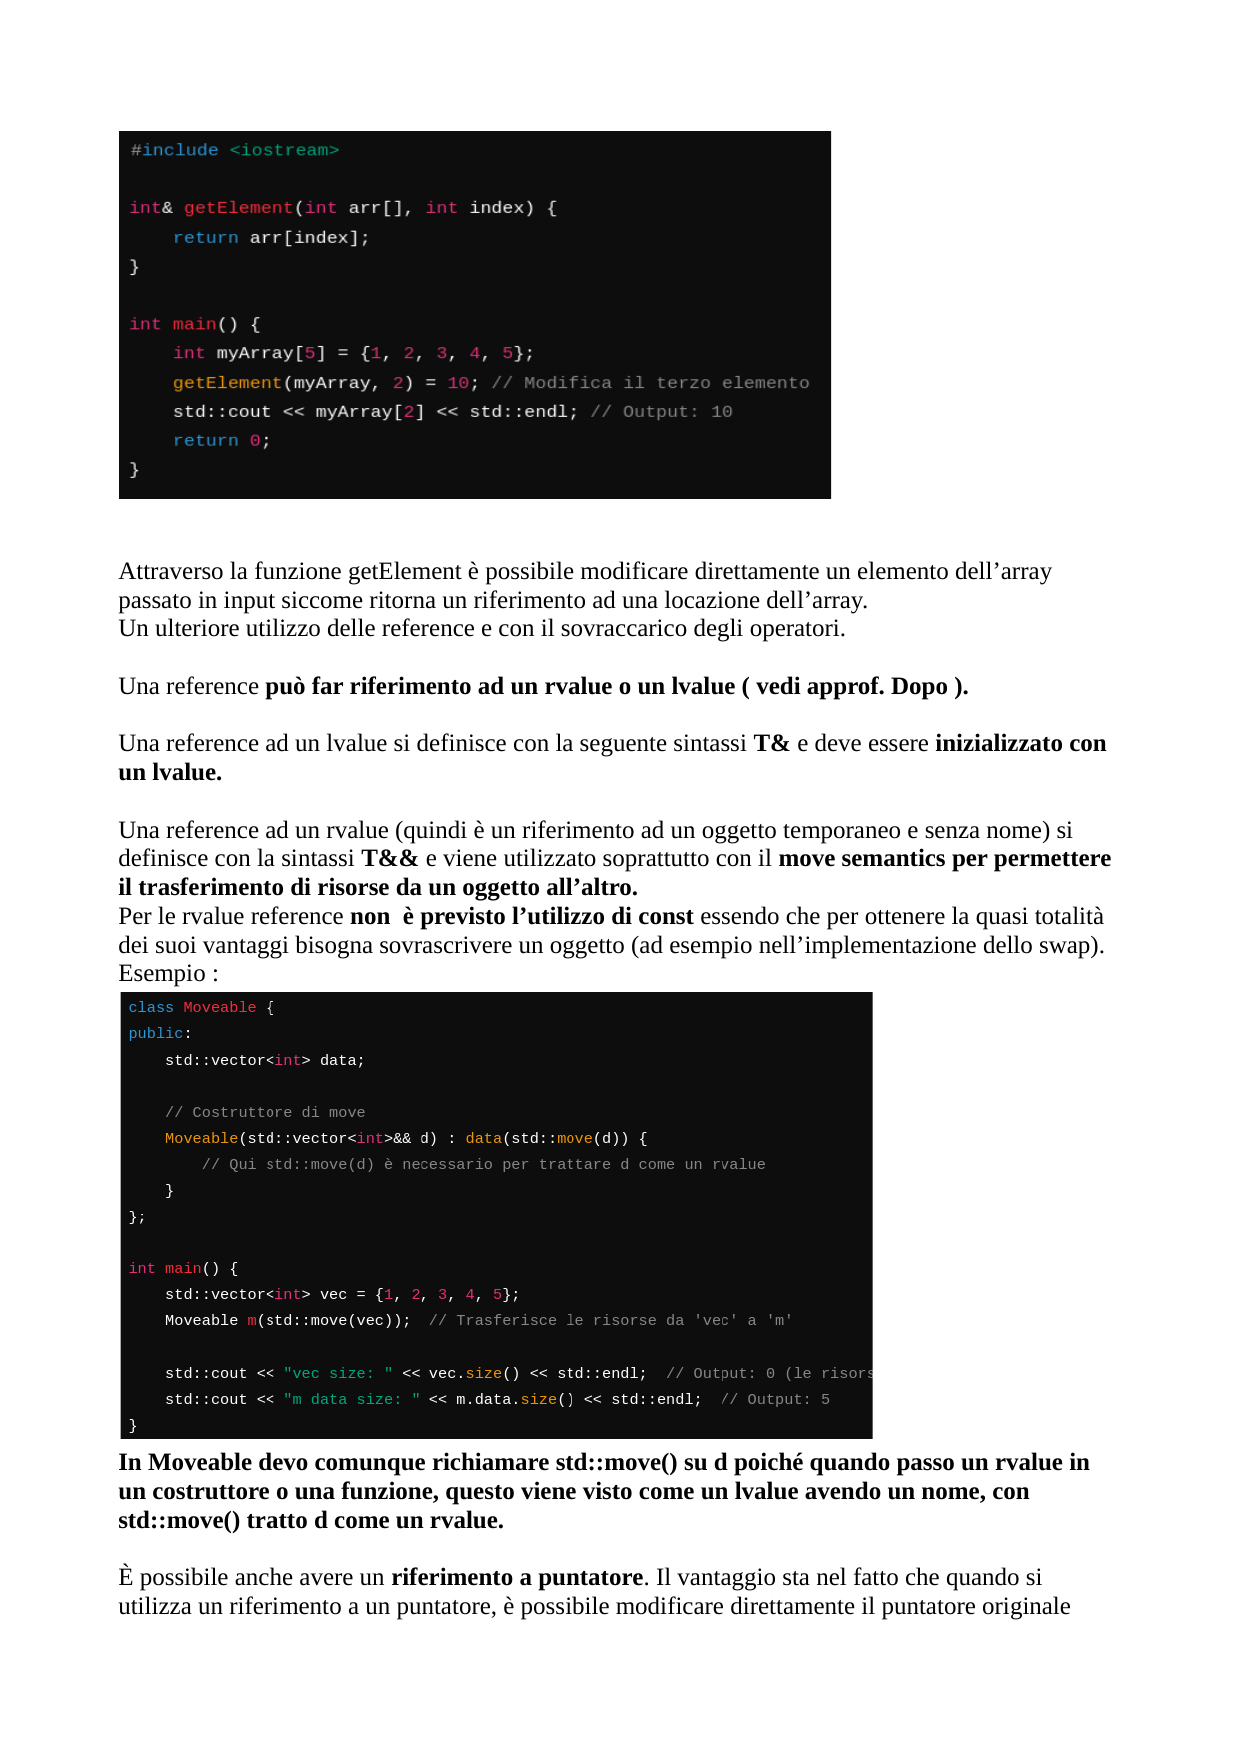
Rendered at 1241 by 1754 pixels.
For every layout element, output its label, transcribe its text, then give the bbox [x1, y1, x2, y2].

text Esempio : [118, 958, 1122, 987]
picture [119, 131, 832, 499]
text In Moveable devo comunque richiamare std::move() su d poiché quando passo un rvalue in un costruttore o una funzione, questo viene visto come un lvalue avendo un nome, con std::move() tratto d come un rvalue. [118, 1447, 1122, 1533]
text È possibile anche avere un riferimento a puntatore. Il vantaggio sta nel fatto che quando si utilizza un riferimento a un puntatore, è possibile modificare direttamente il puntatore originale [118, 1562, 1122, 1620]
text Una reference può far riferimento ad un rvalue o un lvalue ( vedi approf. Dopo ). [118, 671, 1122, 700]
text Per le rvalue reference non è previsto l’utilizzo di const essendo che per ottenere la quasi totalità dei suoi vantaggi bisogna sovrascrivere un oggetto (ad esempio nell’implementazione dello swap). [118, 901, 1122, 958]
text Una reference ad un lvalue si definisce con la seguente sintassi T& e deve essere inizializzato con un lvalue. [118, 728, 1122, 786]
picture [120, 992, 873, 1439]
text Un ulteriore utilizzo delle reference e con il sovraccarico degli operatori. [118, 613, 1122, 642]
text Una reference ad un rvalue (quindi è un riferimento ad un oggetto temporaneo e senza nome) si definisce con la sintassi T&& e viene utilizzato soprattutto con il move semantics per permettere il trasferimento di risorse da un oggetto all’altro. [118, 815, 1122, 901]
text Attraverso la funzione getElement è possibile modificare direttamente un elemento dell’array passato in input siccome ritorna un riferimento ad una locazione dell’array. [118, 556, 1122, 613]
